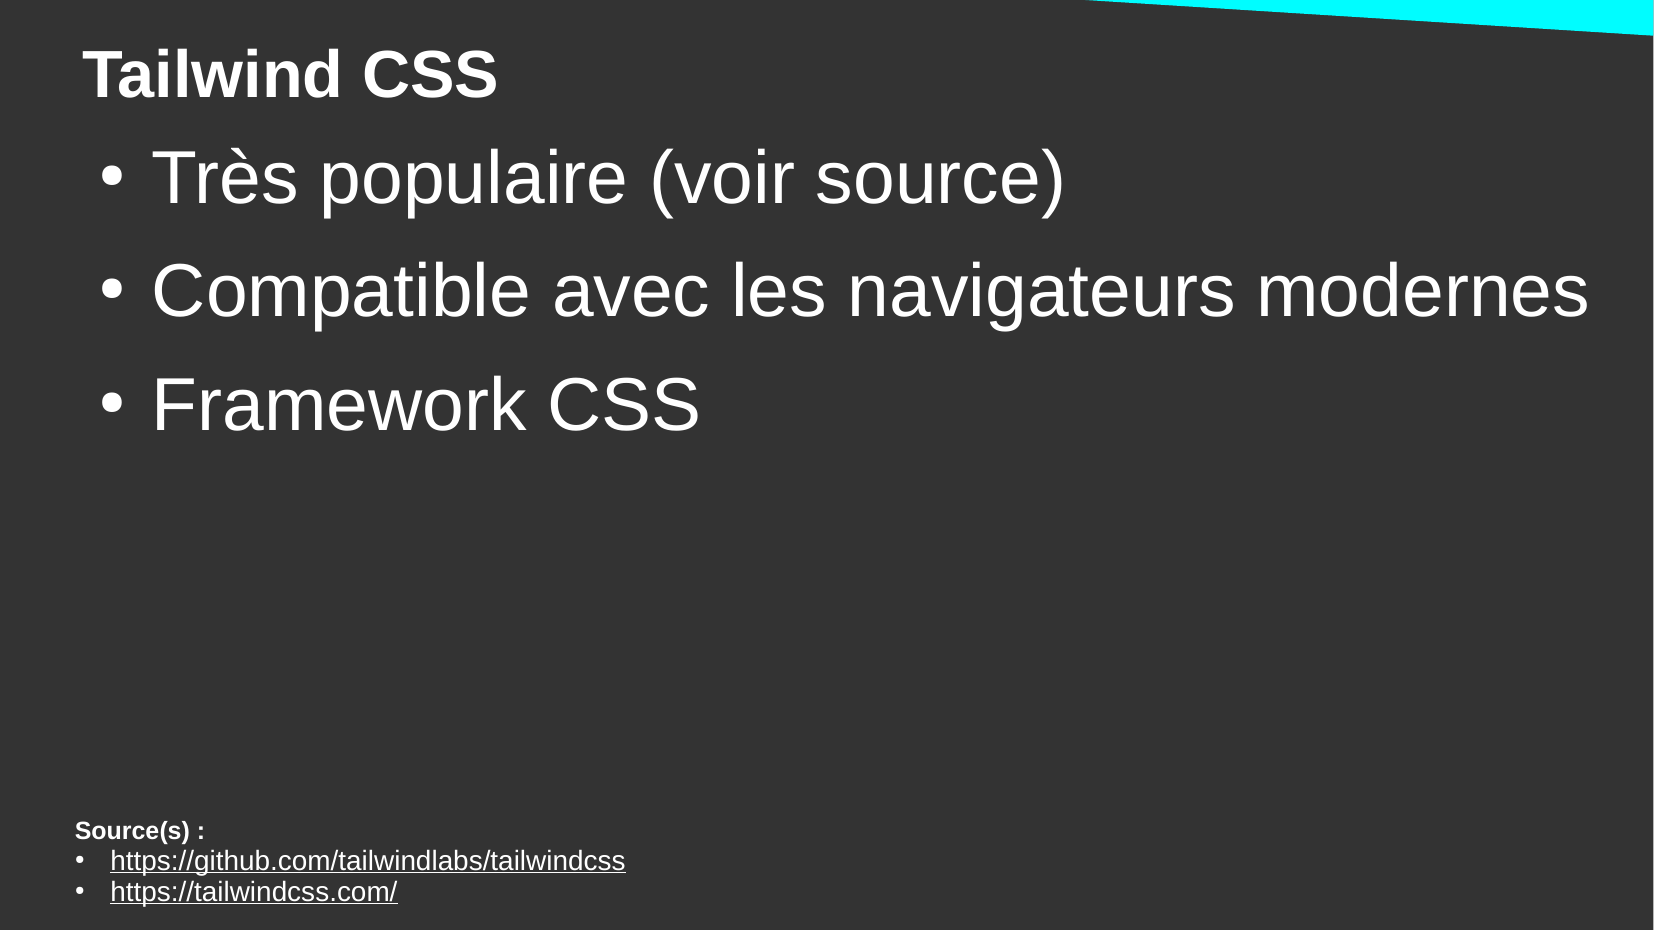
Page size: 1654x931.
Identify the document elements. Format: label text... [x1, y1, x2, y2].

title Tailwind CSS [82, 37, 1571, 114]
text_box [1085, 0, 1654, 36]
text_box Source(s) : https://github.com/tailwindlabs/tailwindcss https://tailwindcss.com/ [60, 809, 1583, 915]
list Très populaire (voir source) Compatible avec les navigateurs modernes Framework CSS [80, 135, 1620, 662]
